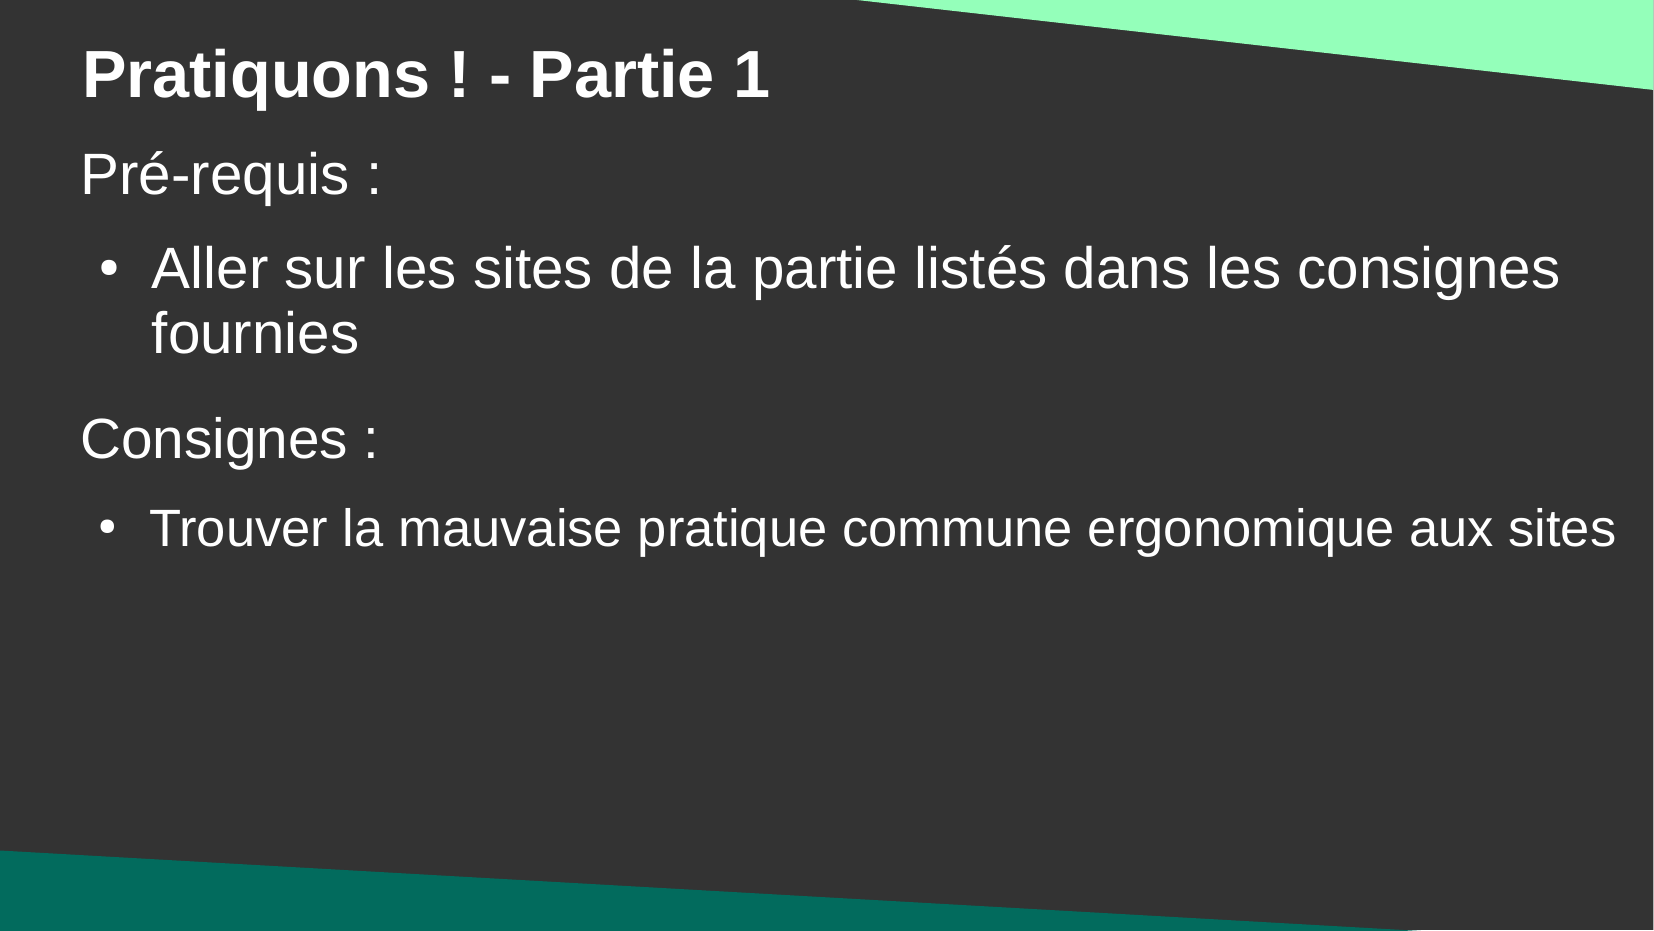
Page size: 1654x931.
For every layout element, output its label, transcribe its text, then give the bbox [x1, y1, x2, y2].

text_box [856, 0, 1654, 91]
title Pratiquons ! - Partie 1 [82, 37, 1571, 114]
list Consignes : Trouver la mauvaise pratique commune ergonomique aux sites [80, 407, 1620, 568]
list Pré-requis : Aller sur les sites de la partie listés dans les consignes fournies [80, 141, 1620, 397]
